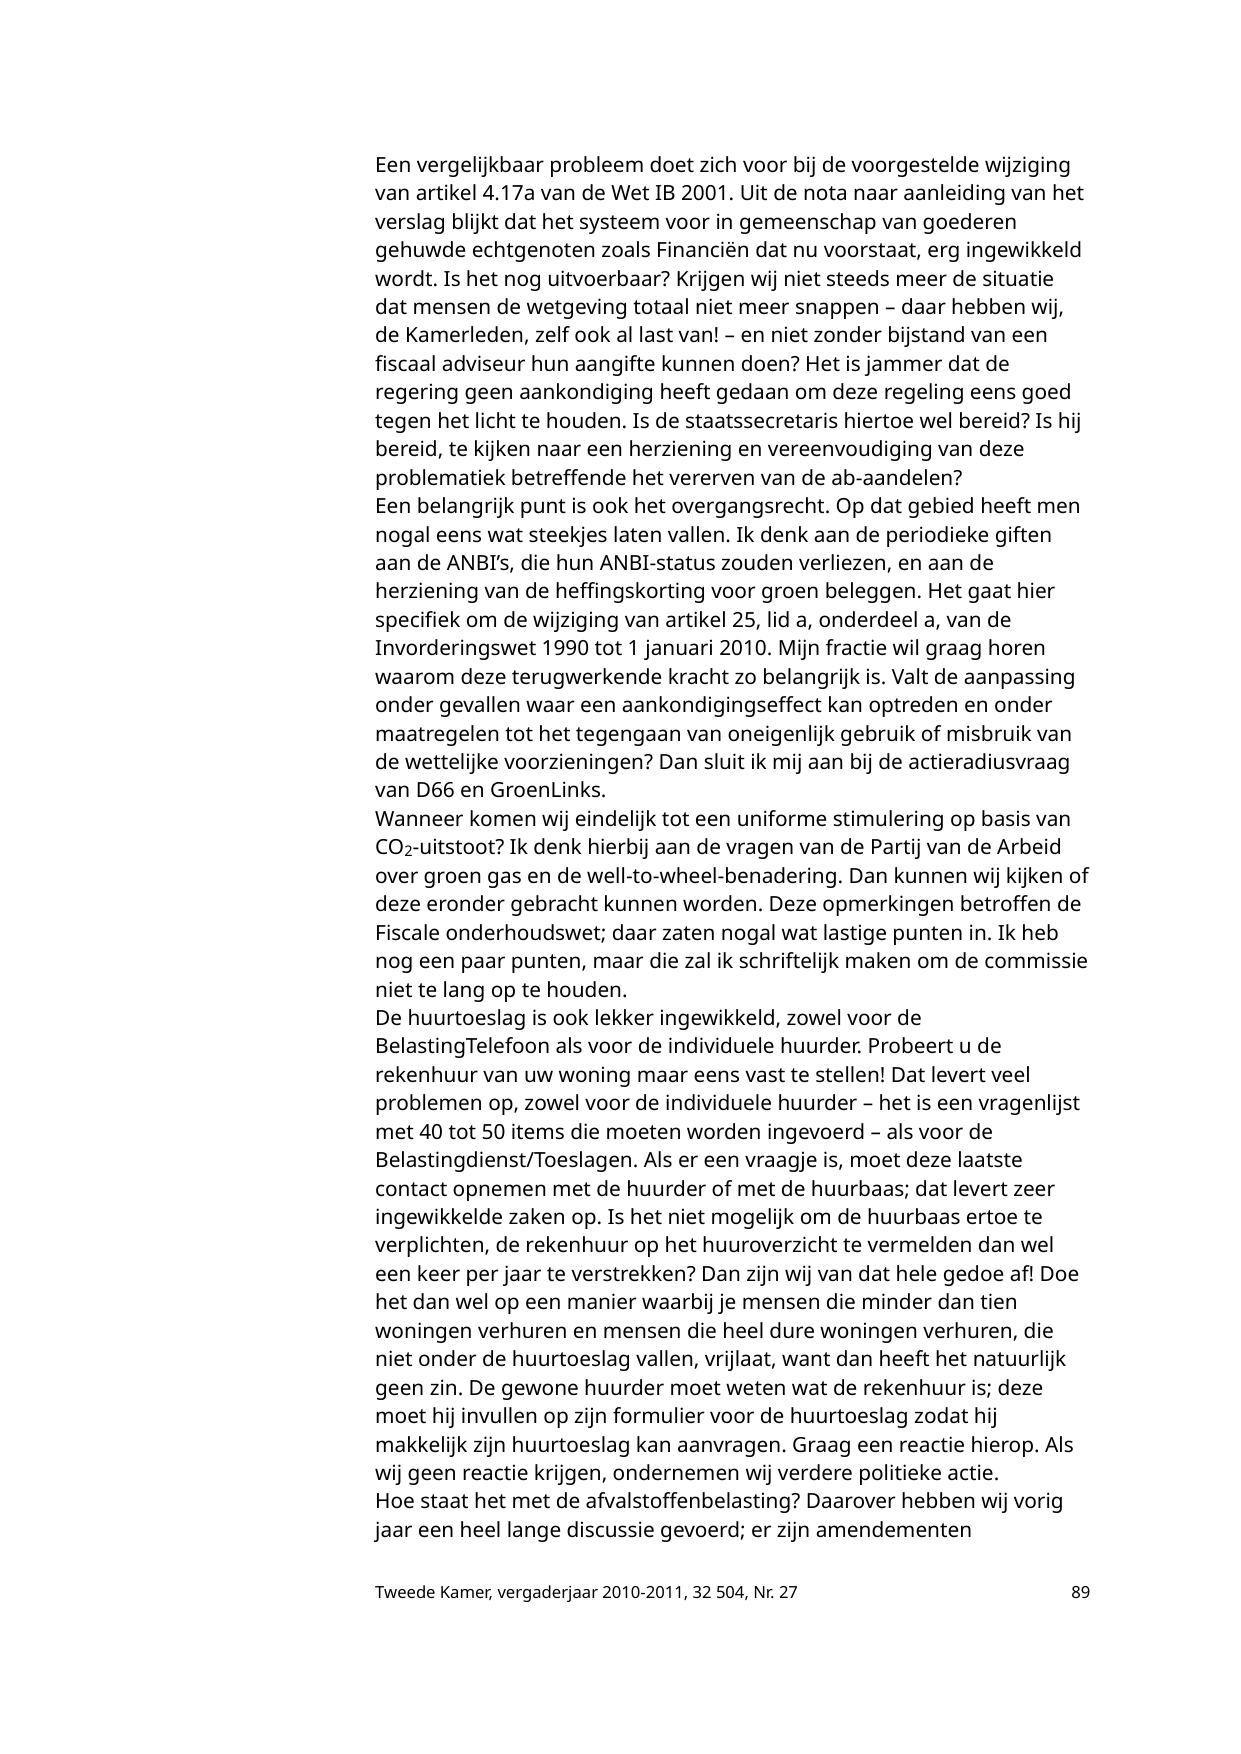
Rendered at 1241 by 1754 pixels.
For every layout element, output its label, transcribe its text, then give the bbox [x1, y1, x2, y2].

text Hoe staat het met de afvalstoffenbelasting? Daarover hebben wij vorig jaar een heel lange discussie gevoerd; er zijn amendementen [375, 1487, 1090, 1543]
text De huurtoeslag is ook lekker ingewikkeld, zowel voor de BelastingTelefoon als voor de individuele huurder. Probeert u de rekenhuur van uw woning maar eens vast te stellen! Dat levert veel problemen op, zowel voor de individuele huurder – het is een vragenlijst met 40 tot 50 items die moeten worden ingevoerd – als voor de Belastingdienst/Toeslagen. Als er een vraagje is, moet deze laatste contact opnemen met de huurder of met de huurbaas; dat levert zeer ingewikkelde zaken op. Is het niet mogelijk om de huurbaas ertoe te verplichten, de rekenhuur op het huuroverzicht te vermelden dan wel een keer per jaar te verstrekken? Dan zijn wij van dat hele gedoe af! Doe het dan wel op een manier waarbij je mensen die minder dan tien woningen verhuren en mensen die heel dure woningen verhuren, die niet onder de huurtoeslag vallen, vrijlaat, want dan heeft het natuurlijk geen zin. De gewone huurder moet weten wat de rekenhuur is; deze moet hij invullen op zijn formulier voor de huurtoeslag zodat hij makkelijk zijn huurtoeslag kan aanvragen. Graag een reactie hierop. Als wij geen reactie krijgen, ondernemen wij verdere politieke actie. [375, 1003, 1090, 1487]
text Een vergelijkbaar probleem doet zich voor bij de voorgestelde wijziging van artikel 4.17a van de Wet IB 2001. Uit de nota naar aanleiding van het verslag blijkt dat het systeem voor in gemeenschap van goederen gehuwde echtgenoten zoals Financiën dat nu voorstaat, erg ingewikkeld wordt. Is het nog uitvoerbaar? Krijgen wij niet steeds meer de situatie dat mensen de wetgeving totaal niet meer snappen – daar hebben wij, de Kamerleden, zelf ook al last van! – en niet zonder bijstand van een fiscaal adviseur hun aangifte kunnen doen? Het is jammer dat de regering geen aankondiging heeft gedaan om deze regeling eens goed tegen het licht te houden. Is de staatssecretaris hiertoe wel bereid? Is hij bereid, te kijken naar een herziening en vereenvoudiging van deze problematiek betreffende het vererven van de ab-aandelen? [375, 150, 1090, 491]
text Wanneer komen wij eindelijk tot een uniforme stimulering op basis van CO2-uitstoot? Ik denk hierbij aan de vragen van de Partij van de Arbeid over groen gas en de well-to-wheel-benadering. Dan kunnen wij kijken of deze eronder gebracht kunnen worden. Deze opmerkingen betroffen de Fiscale onderhoudswet; daar zaten nogal wat lastige punten in. Ik heb nog een paar punten, maar die zal ik schriftelijk maken om de commissie niet te lang op te houden. [375, 804, 1090, 1003]
text Een belangrijk punt is ook het overgangsrecht. Op dat gebied heeft men nogal eens wat steekjes laten vallen. Ik denk aan de periodieke giften aan de ANBI’s, die hun ANBI-status zouden verliezen, en aan de herziening van de heffingskorting voor groen beleggen. Het gaat hier specifiek om de wijziging van artikel 25, lid a, onderdeel a, van de Invorderingswet 1990 tot 1 januari 2010. Mijn fractie wil graag horen waarom deze terugwerkende kracht zo belangrijk is. Valt de aanpassing onder gevallen waar een aankondigingseffect kan optreden en onder maatregelen tot het tegengaan van oneigenlijk gebruik of misbruik van de wettelijke voorzieningen? Dan sluit ik mij aan bij de actieradiusvraag van D66 en GroenLinks. [375, 491, 1090, 804]
